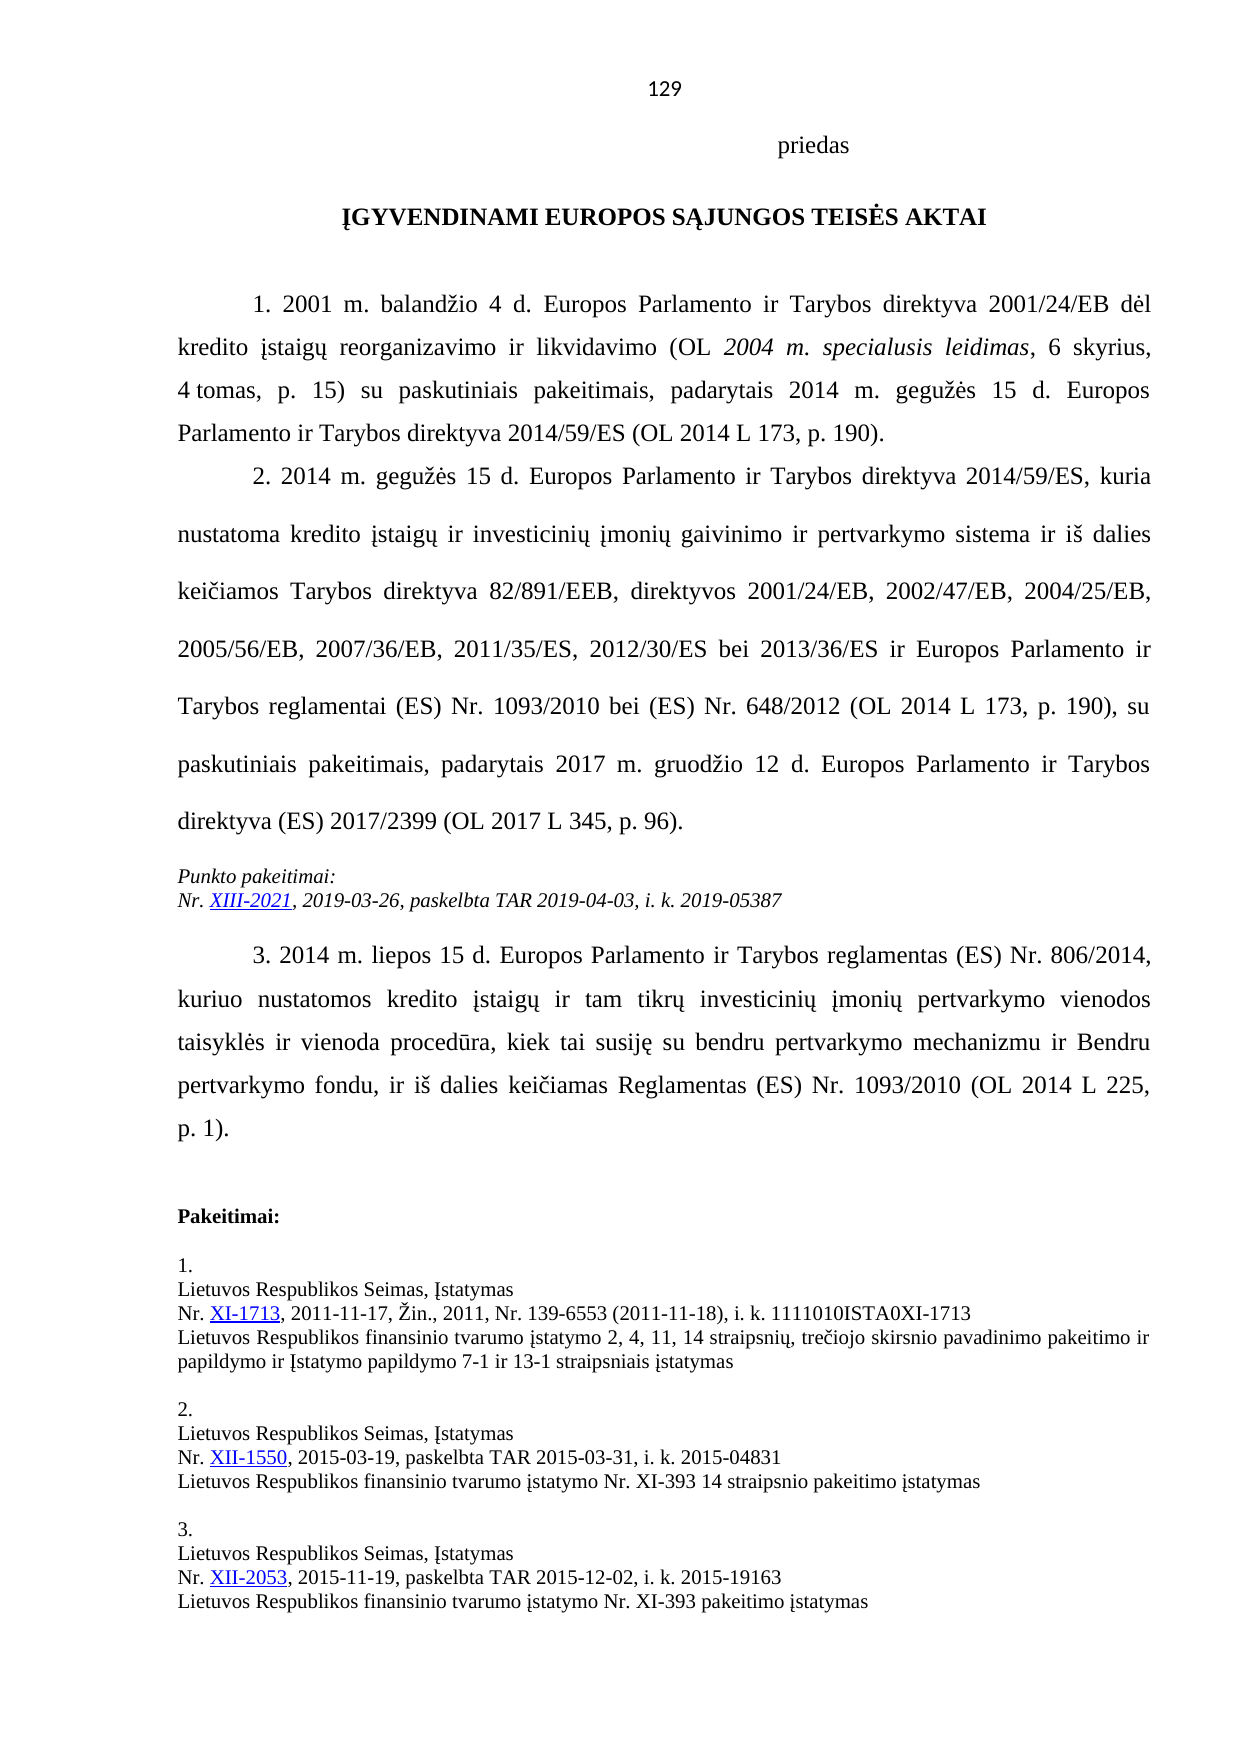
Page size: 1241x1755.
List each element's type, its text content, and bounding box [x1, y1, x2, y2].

text Lietuvos Respublikos Seimas, Įstatymas [177, 1541, 1152, 1565]
text 2. 2014 m. gegužės 15 d. Europos Parlamento ir Tarybos direktyva 2014/59/ES, kuria nustatoma kredito įstaigų ir investicinių įmonių gaivinimo ir pertvarkymo sistema ir iš dalies keičiamos Tarybos direktyva 82/891/EEB, direktyvos 2001/24/EB, 2002/47/EB, 2004/25/EB, 2005/56/EB, 2007/36/EB, 2011/35/ES, 2012/30/ES bei 2013/36/ES ir Europos Parlamento ir Tarybos reglamentai (ES) Nr. 1093/2010 bei (ES) Nr. 648/2012 (OL 2014 L 173, p. 190), su paskutiniais pakeitimais, padarytais 2017 m. gruodžio 12 d. Europos Parlamento ir Tarybos direktyva (ES) 2017/2399 (OL 2017 L 345, p. 96). [177, 461, 1152, 835]
text 1. 2001 m. balandžio 4 d. Europos Parlamento ir Tarybos direktyva 2001/24/EB dėl kredito įstaigų reorganizavimo ir likvidavimo (OL 2004 m. specialusis leidimas, 6 skyrius, 4 tomas, p. 15) su paskutiniais pakeitimais, padarytais 2014 m. gegužės 15 d. Europos Parlamento ir Tarybos direktyva 2014/59/ES (OL 2014 L 173, p. 190). [177, 289, 1152, 447]
text Nr. XI-1713, 2011-11-17, Žin., 2011, Nr. 139-6553 (2011-11-18), i. k. 1111010ISTA0XI-1713 [177, 1301, 1152, 1325]
text Nr. XIII-2021, 2019-03-26, paskelbta TAR 2019-04-03, i. k. 2019-05387 [177, 888, 1152, 912]
text ĮGYVENDINAMI EUROPOS SĄJUNGOS TEISĖS AKTAI [177, 202, 1152, 231]
text 3. [177, 1517, 1152, 1541]
text Lietuvos Respublikos finansinio tvarumo įstatymo 2, 4, 11, 14 straipsnių, trečiojo skirsnio pavadinimo pakeitimo ir papildymo ir Įstatymo papildymo 7-1 ir 13-1 straipsniais įstatymas [177, 1325, 1152, 1373]
text Nr. XII-1550, 2015-03-19, paskelbta TAR 2015-03-31, i. k. 2015-04831 [177, 1445, 1152, 1469]
text Nr. XII-2053, 2015-11-19, paskelbta TAR 2015-12-02, i. k. 2015-19163 [177, 1565, 1152, 1589]
text Lietuvos Respublikos finansinio tvarumo įstatymo Nr. XI-393 14 straipsnio pakeitimo įstatymas [177, 1469, 1152, 1493]
text priedas [177, 131, 1152, 159]
text 1. [177, 1252, 1152, 1277]
text Punkto pakeitimai: [177, 864, 1152, 888]
text 3. 2014 m. liepos 15 d. Europos Parlamento ir Tarybos reglamentas (ES) Nr. 806/2014, kuriuo nustatomos kredito įstaigų ir tam tikrų investicinių įmonių pertvarkymo vienodos taisyklės ir vienoda procedūra, kiek tai susiję su bendru pertvarkymo mechanizmu ir Bendru pertvarkymo fondu, ir iš dalies keičiamas Reglamentas (ES) Nr. 1093/2010 (OL 2014 L 225, p. 1). [177, 941, 1152, 1142]
text Lietuvos Respublikos finansinio tvarumo įstatymo Nr. XI-393 pakeitimo įstatymas [177, 1589, 1152, 1613]
text Pakeitimai: [177, 1204, 1152, 1228]
text Lietuvos Respublikos Seimas, Įstatymas [177, 1277, 1152, 1301]
text 2. [177, 1397, 1152, 1421]
text Lietuvos Respublikos Seimas, Įstatymas [177, 1421, 1152, 1445]
